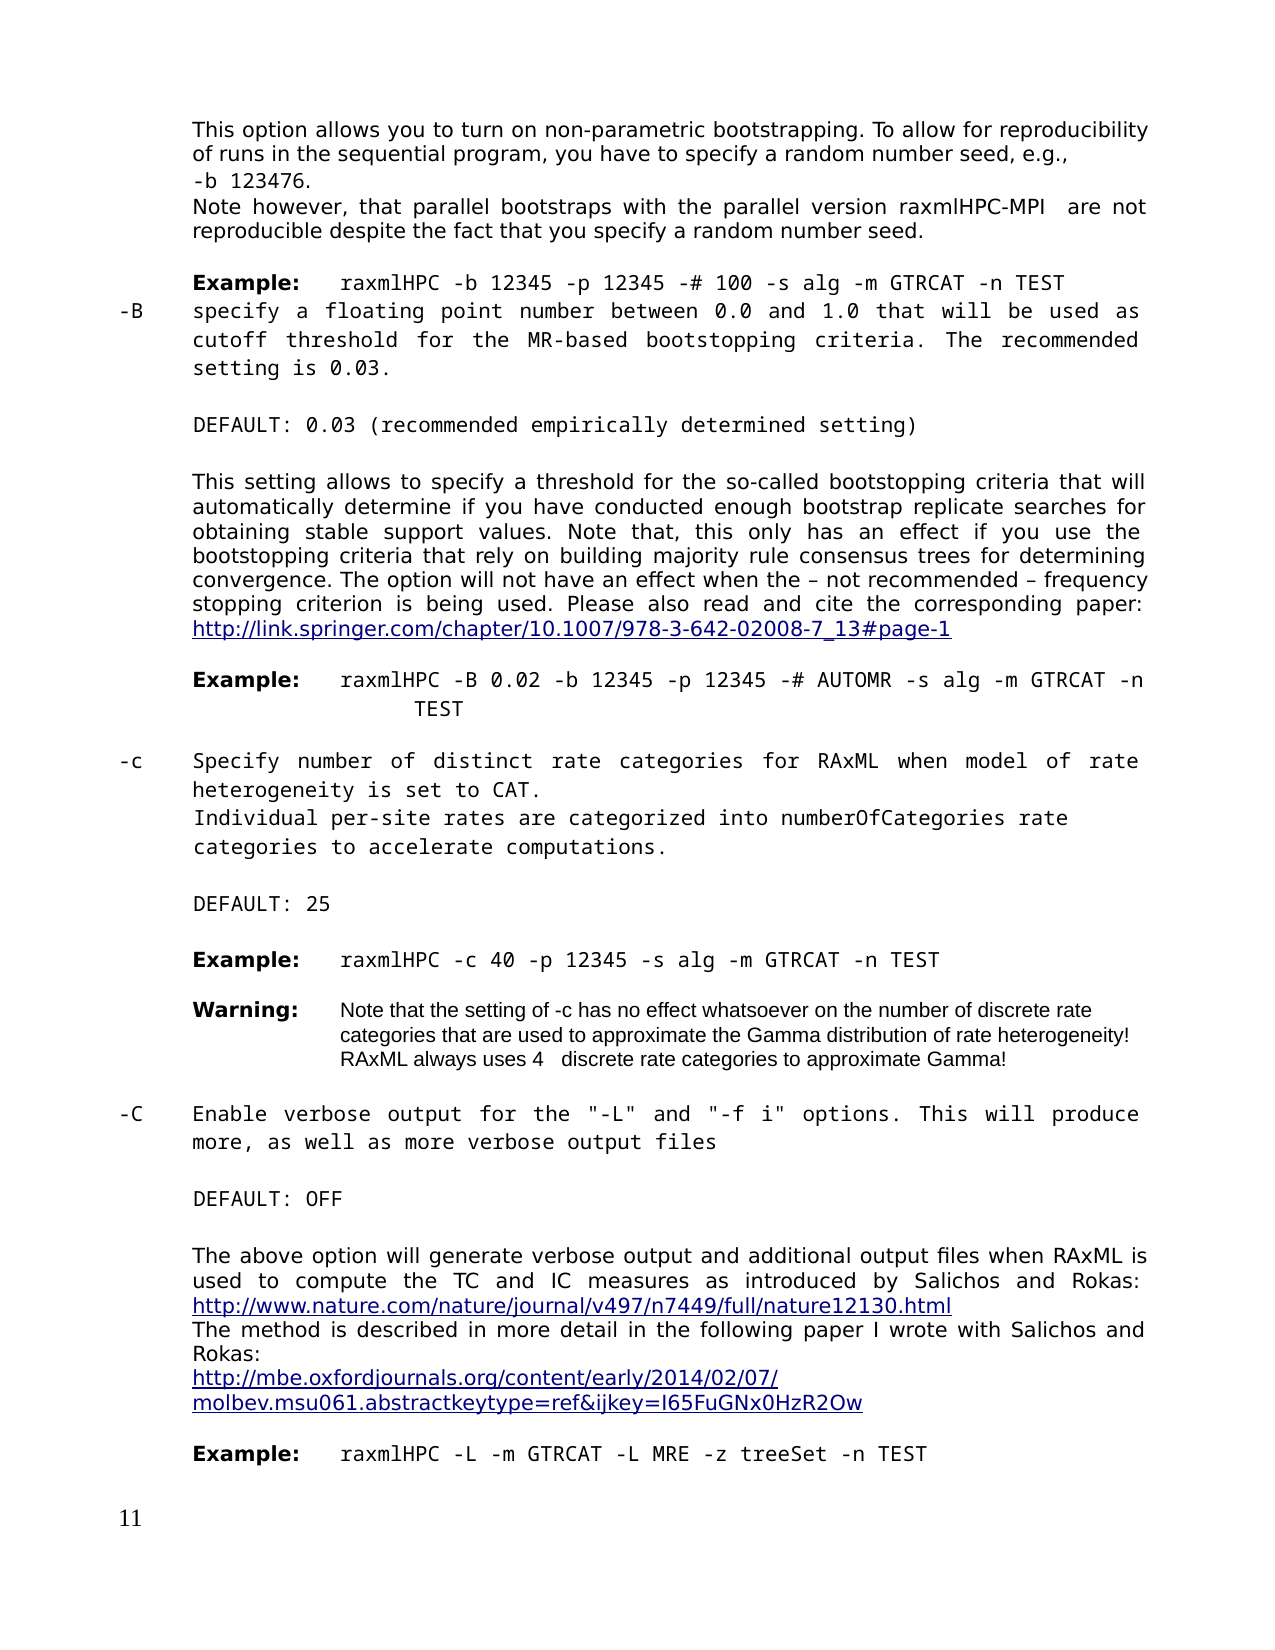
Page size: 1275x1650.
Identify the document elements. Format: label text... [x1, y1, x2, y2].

text Example: raxmlHPC -c 40 -p 12345 -s alg -m GTRCAT -n TEST [118, 946, 1157, 974]
text Note however, that parallel bootstraps with the parallel version raxmlHPC-MPI are not reproducible despite the fact that you specify a random number seed. [118, 195, 1157, 244]
text -C Enable verbose output for the "-L" and "-f i" options. This will produce more, as well as more verbose output files [118, 1099, 1157, 1156]
text This option allows you to turn on non-parametric bootstrapping. To allow for reproducibility of runs in the sequential program, you have to specify a random number seed, e.g., [118, 118, 1157, 167]
text -b 123476. [118, 167, 1157, 195]
text Example: raxmlHPC -B 0.02 -b 12345 -p 12345 -# AUTOMR -s alg -m GTRCAT -n TEST [118, 665, 1157, 722]
text The above option will generate verbose output and additional output files when RAxML is used to compute the TC and IC measures as introduced by Salichos and Rokas: http://www.nature.com/nature/journal/v497/n7449/full/nature12130.html [118, 1241, 1157, 1318]
text Example: raxmlHPC -b 12345 -p 12345 -# 100 -s alg -m GTRCAT -n TEST [118, 268, 1157, 296]
text Example: raxmlHPC -L -m GTRCAT -L MRE -z treeSet -n TEST [118, 1439, 1157, 1468]
text -c Specify number of distinct rate categories for RAxML when model of rate heterogeneity is set to CAT. [118, 746, 1157, 803]
text categories to accelerate computations. [118, 832, 1157, 860]
text Individual per-site rates are categorized into numberOfCategories rate [118, 803, 1157, 832]
text DEFAULT: OFF [118, 1184, 1157, 1212]
text DEFAULT: 0.03 (recommended empirically determined setting) [118, 410, 1157, 438]
text -B specify a floating point number between 0.0 and 1.0 that will be used as cutoff threshold for the MR-based bootstopping criteria. The recommended setting is 0.03. [118, 296, 1157, 382]
text The method is described in more detail in the following paper I wrote with Salichos and Rokas: [118, 1318, 1157, 1366]
text Warning: Note that the setting of -c has no effect whatsoever on the number of discrete rate categories that are used to approximate the Gamma distribution of rate heterogeneity! RAxML always uses 4 discrete rate categories to approximate Gamma! [118, 998, 1157, 1070]
text http://mbe.oxfordjournals.org/content/early/2014/02/07/molbev.msu061.abstractkeytype=ref&ijkey=I65FuGNx0HzR2Ow [192, 1366, 1157, 1415]
text DEFAULT: 25 [118, 889, 1157, 917]
text This setting allows to specify a threshold for the so-called bootstopping criteria that will automatically determine if you have conducted enough bootstrap replicate searches for obtaining stable support values. Note that, this only has an effect if you use the bootstopping criteria that rely on building majority rule consensus trees for determining convergence. The option will not have an effect when the – not recommended – frequency stopping criterion is being used. Please also read and cite the corresponding paper: http://link.springer.com/chapter/10.1007/978-3-642-02008-7_13#page-1 [118, 467, 1157, 641]
